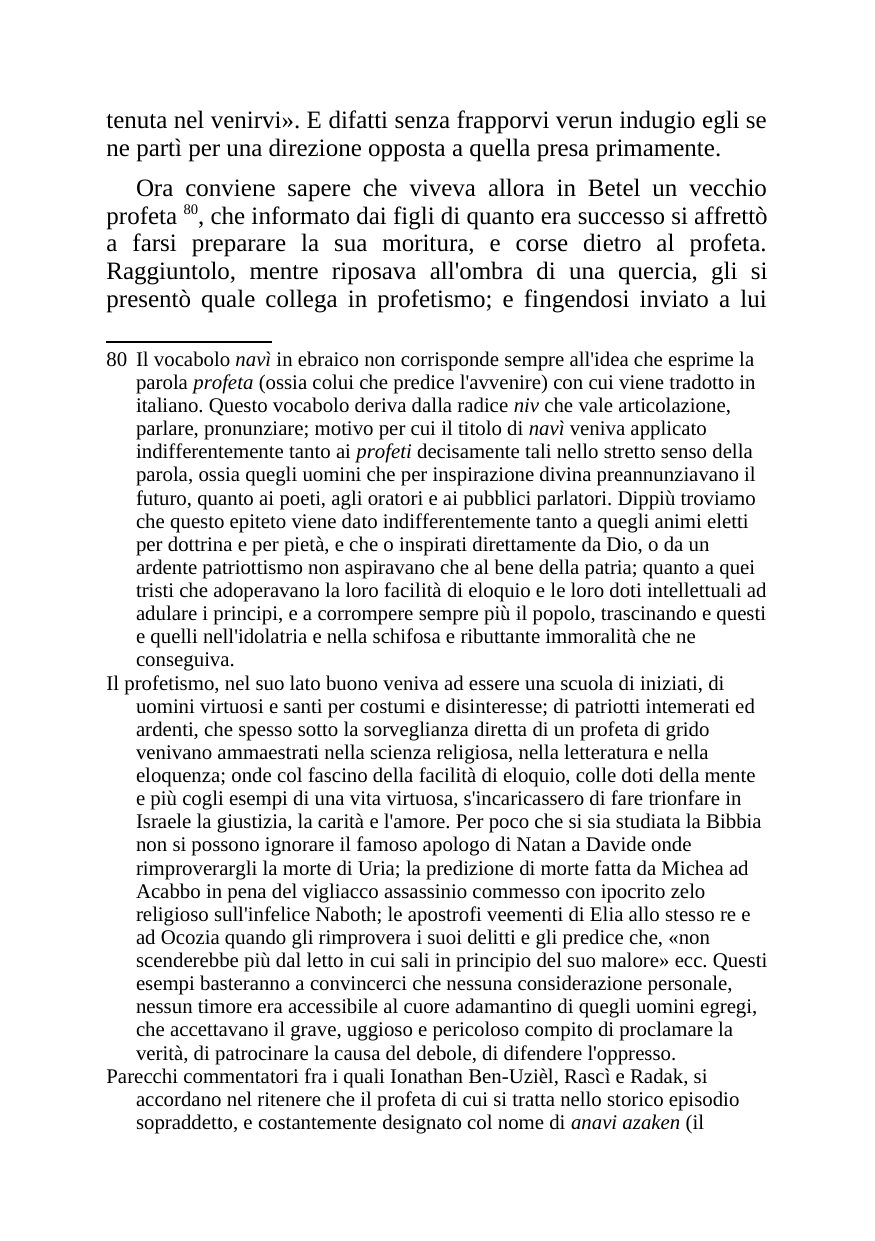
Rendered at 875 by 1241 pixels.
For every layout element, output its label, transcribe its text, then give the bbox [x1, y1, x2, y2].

text Il vocabolo navì in ebraico non corrisponde sempre all'idea che esprime la parola profeta (ossia colui che predice l'avvenire) con cui viene tradotto in italiano. Questo vocabolo deriva dalla radice niv che vale articolazione, parlare, pronunziare; motivo per cui il titolo di navì veniva applicato indifferentemente tanto ai profeti decisamente tali nello stretto senso della parola, ossia quegli uomini che per inspirazione divina preannunziavano il futuro, quanto ai poeti, agli oratori e ai pubblici parlatori. Dippiù troviamo che questo epiteto viene dato indifferentemente tanto a quegli animi eletti per dottrina e per pietà, e che o inspirati direttamente da Dio, o da un ardente patriottismo non aspiravano che al bene della patria; quanto a quei tristi che adoperavano la loro facilità di eloquio e le loro doti intellettuali ad adulare i principi, e a corrompere sempre più il popolo, trascinando e questi e quelli nell'idolatria e nella schifosa e ributtante immoralità che ne conseguiva. [106, 348, 768, 671]
text Il profetismo, nel suo lato buono veniva ad essere una scuola di iniziati, di uomini virtuosi e santi per costumi e disinteresse; di patriotti intemerati ed ardenti, che spesso sotto la sorveglianza diretta di un profeta di grido venivano ammaestrati nella scienza religiosa, nella letteratura e nella eloquenza; onde col fascino della facilità di eloquio, colle doti della mente e più cogli esempi di una vita virtuosa, s'incaricassero di fare trionfare in Israele la giustizia, la carità e l'amore. Per poco che si sia studiata la Bibbia non si possono ignorare il famoso apologo di Natan a Davide onde rimproverargli la morte di Uria; la predizione di morte fatta da Michea ad Acabbo in pena del vigliacco assassinio commesso con ipocrito zelo religioso sull'infelice Naboth; le apostrofi veementi di Elia allo stesso re e ad Ocozia quando gli rimprovera i suoi delitti e gli predice che, «non scenderebbe più dal letto in cui sali in principio del suo malore» ecc. Questi esempi basteranno a convincerci che nessuna considerazione personale, nessun timore era accessibile al cuore adamantino di quegli uomini egregi, che accettavano il grave, uggioso e pericoloso compito di proclamare la verità, di patrocinare la causa del debole, di difendere l'oppresso. [106, 671, 768, 1064]
text Parecchi commentatori fra i quali Ionathan Ben-Uzièl, Rascì e Radak, si accordano nel ritenere che il profeta di cui si tratta nello storico episodio sopraddetto, e costantemente designato col nome di anavi azaken (il [106, 1064, 768, 1134]
text tenuta nel venirvi». E difatti senza frapporvi verun indugio egli se ne partì per una direzione opposta a quella presa primamente. [106, 106, 768, 162]
text Ora conviene sapere che viveva allora in Betel un vecchio profeta , che informato dai figli di quanto era successo si affrettò a farsi preparare la sua moritura, e corse dietro al profeta. Raggiuntolo, mentre riposava all'ombra di una quercia, gli si presentò quale collega in profetismo; e fingendosi inviato a lui [106, 174, 768, 313]
